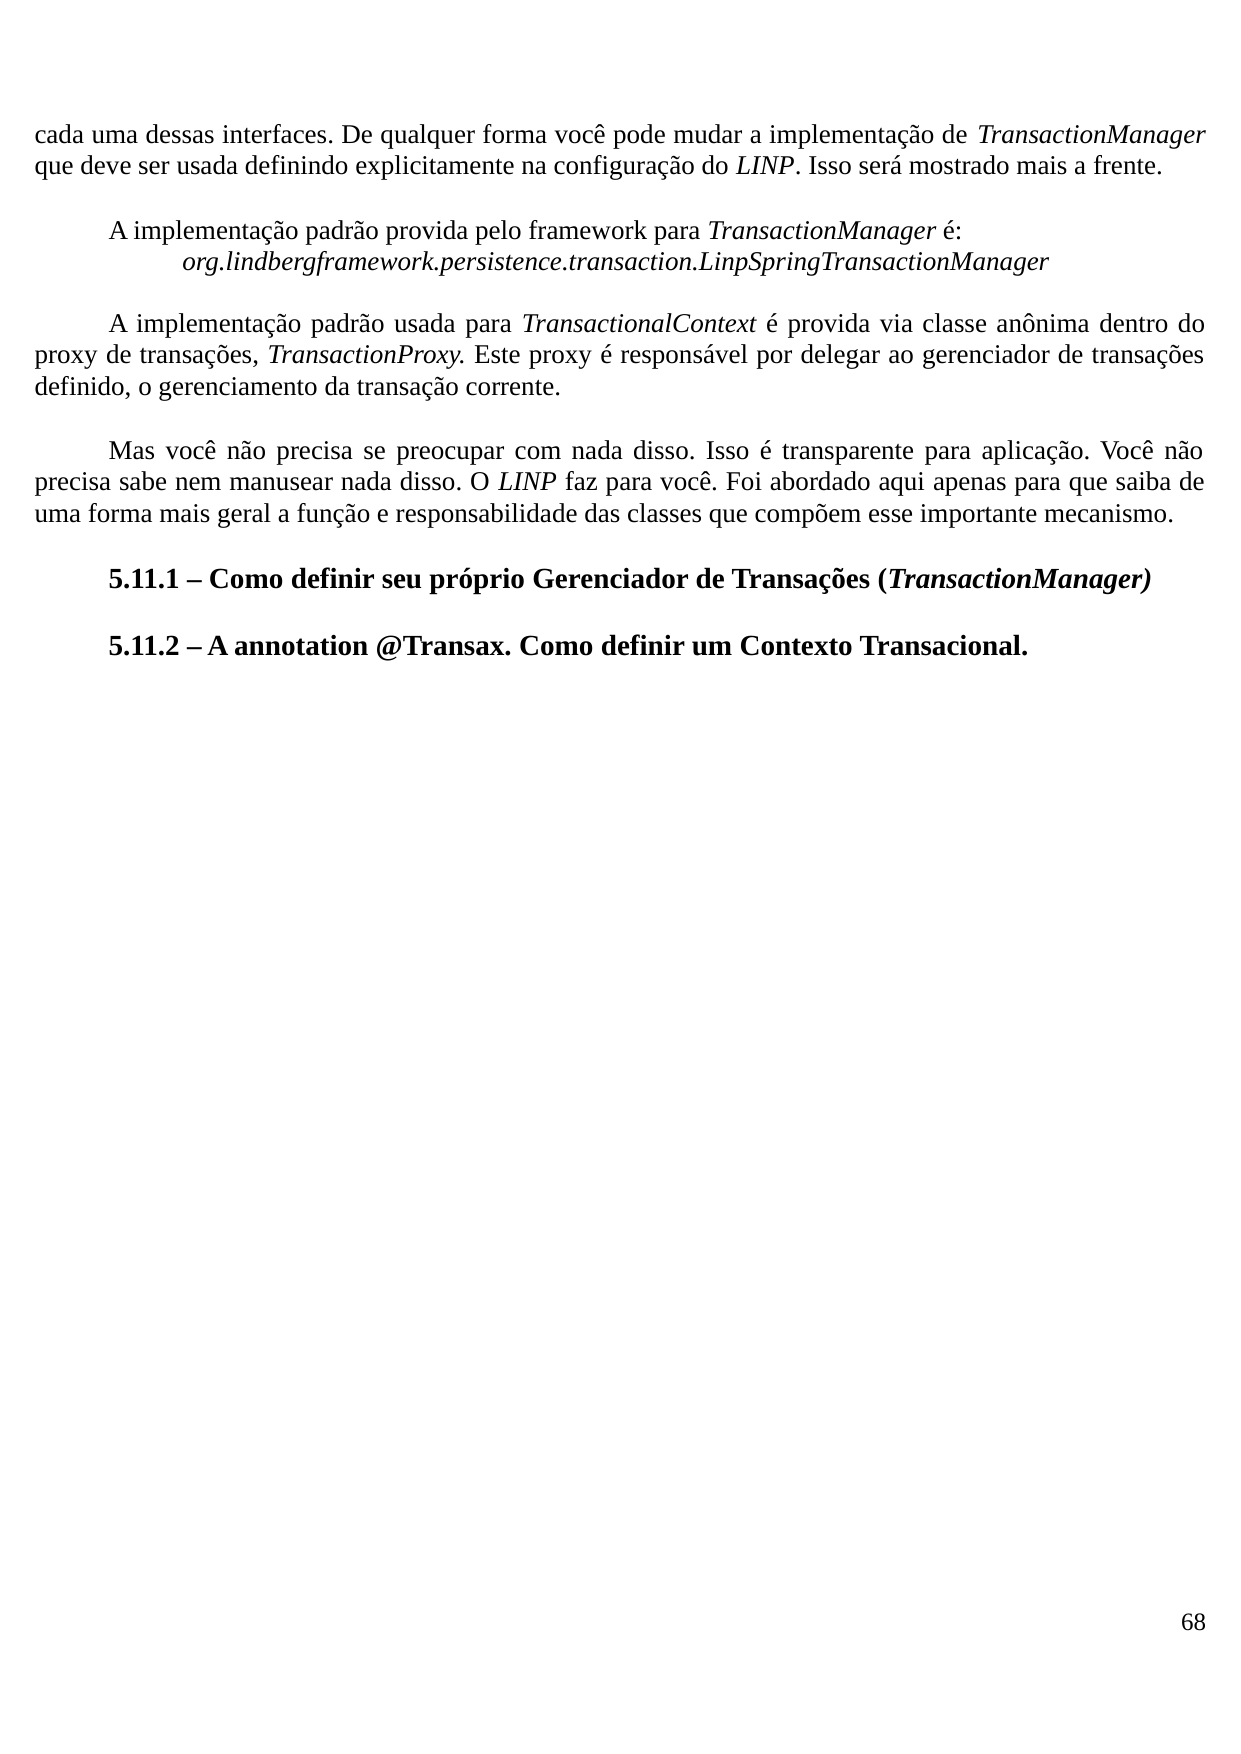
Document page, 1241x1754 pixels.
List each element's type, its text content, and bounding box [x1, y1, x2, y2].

text 5.11.1 – Como definir seu próprio Gerenciador de Transações (TransactionManager) [34, 561, 1206, 595]
text A implementação padrão usada para TransactionalContext é provida via classe anônima dentro do proxy de transações, TransactionProxy. Este proxy é responsável por delegar ao gerenciador de transações definido, o gerenciamento da transação corrente. [34, 307, 1206, 401]
text org.lindbergframework.persistence.transaction.LinpSpringTransactionManager [34, 245, 1206, 276]
text A implementação padrão provida pelo framework para TransactionManager é: [34, 214, 1206, 245]
text cada uma dessas interfaces. De qualquer forma você pode mudar a implementação de TransactionManager que deve ser usada definindo explicitamente na configuração do LINP. Isso será mostrado mais a frente. [34, 118, 1206, 180]
text Mas você não precisa se preocupar com nada disso. Isso é transparente para aplicação. Você não precisa sabe nem manusear nada disso. O LINP faz para você. Foi abordado aqui apenas para que saiba de uma forma mais geral a função e responsabilidade das classes que compõem esse importante mecanismo. [34, 434, 1206, 528]
text 5.11.2 – A annotation @Transax. Como definir um Contexto Transacional. [34, 628, 1206, 662]
